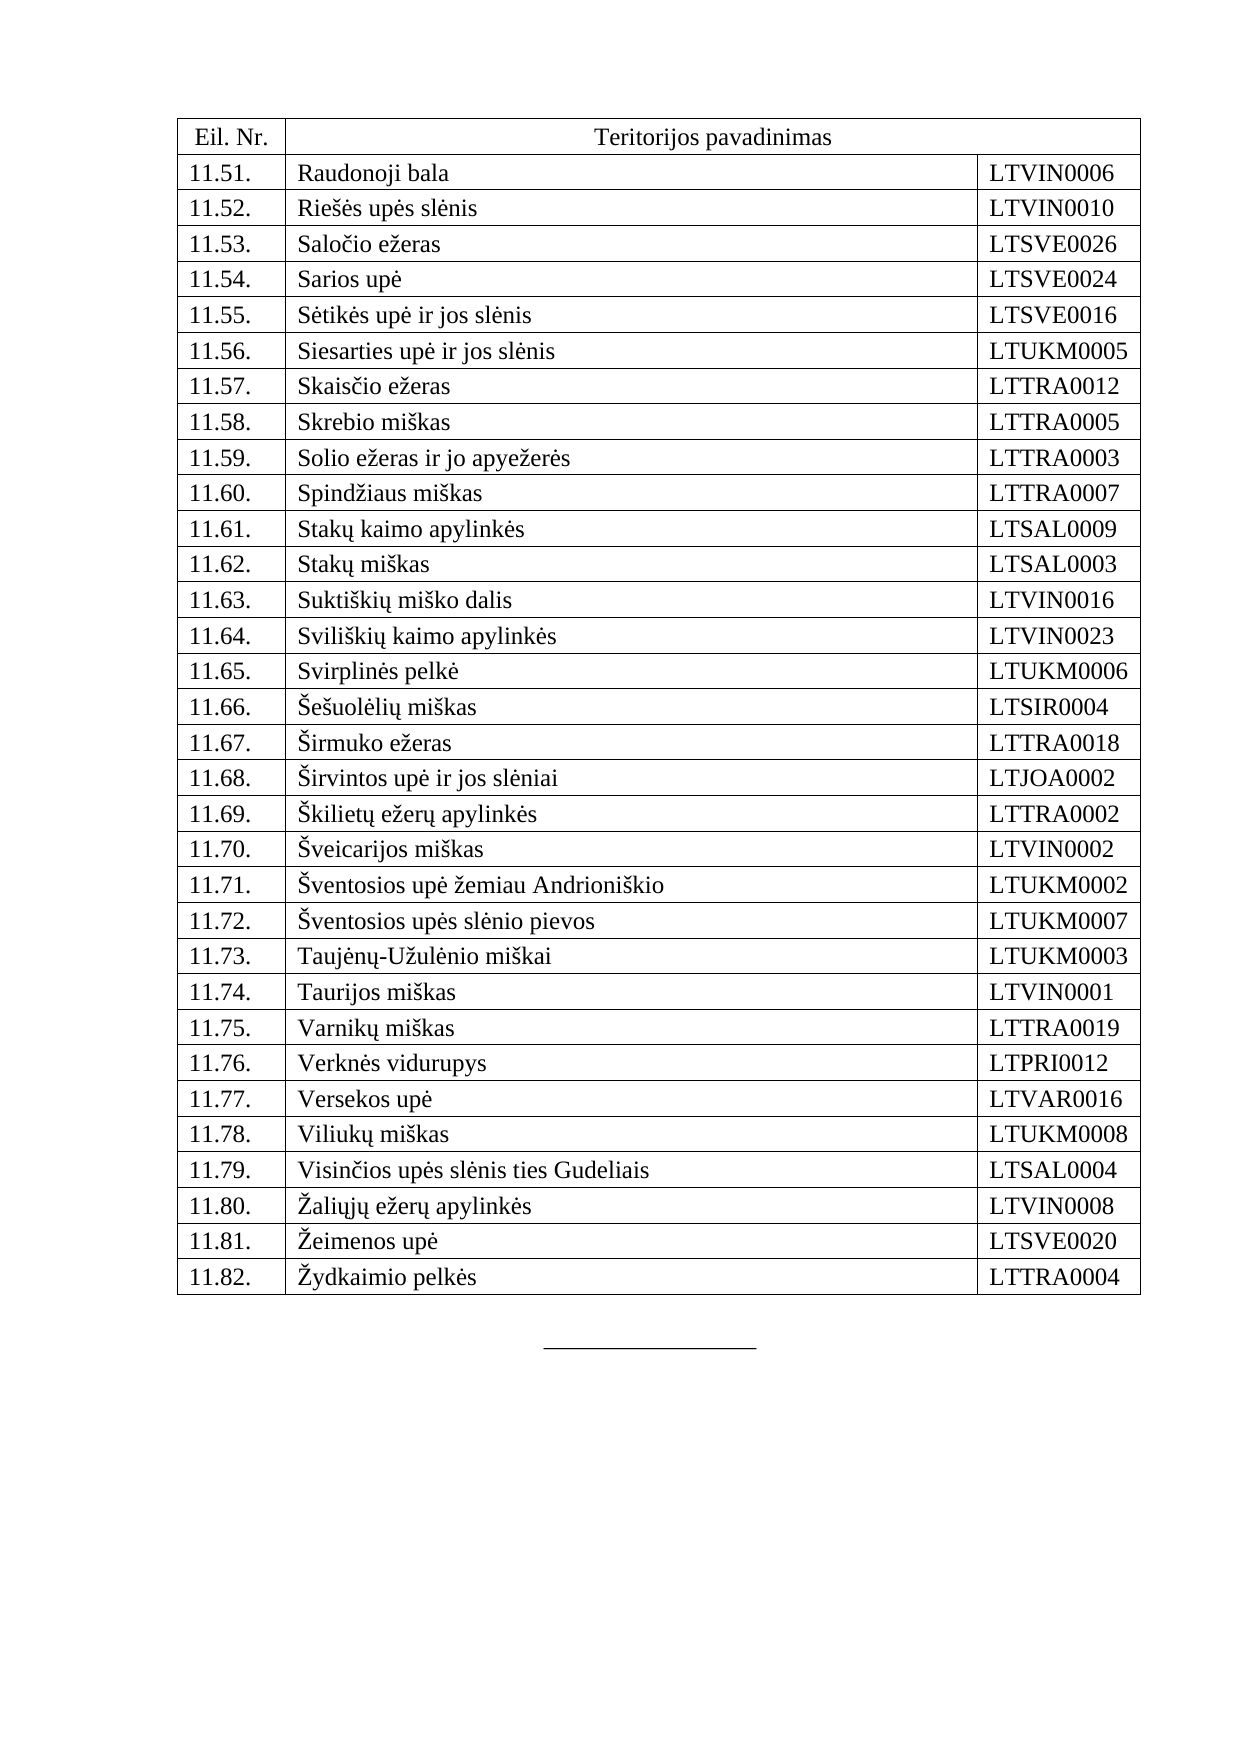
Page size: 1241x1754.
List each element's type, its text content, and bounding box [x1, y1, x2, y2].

table_cell LTVIN0010 [978, 190, 1140, 225]
table_header Eil. Nr. [178, 119, 285, 154]
table_cell Širmuko ežeras [286, 725, 977, 759]
table_cell Stakų miškas [286, 547, 977, 581]
table_cell LTSVE0016 [978, 297, 1140, 332]
table_cell LTTRA0007 [978, 475, 1140, 510]
table_cell LTVIN0023 [978, 618, 1140, 652]
table_cell 11.77. [178, 1081, 285, 1116]
table_cell 11.81. [178, 1224, 285, 1258]
table_cell LTUKM0005 [978, 333, 1140, 367]
table_cell Žeimenos upė [286, 1224, 977, 1258]
table_cell Žydkaimio pelkės [286, 1259, 977, 1294]
table_cell Saločio ežeras [286, 226, 977, 261]
table_cell Versekos upė [286, 1081, 977, 1116]
table_cell Visinčios upės slėnis ties Gudeliais [286, 1152, 977, 1187]
table_cell Širvintos upė ir jos slėniai [286, 760, 977, 795]
table_cell LTSAL0009 [978, 511, 1140, 546]
table_cell Taurijos miškas [286, 974, 977, 1009]
table_cell LTTRA0003 [978, 440, 1140, 474]
table_cell 11.55. [178, 297, 285, 332]
table_cell 11.60. [178, 475, 285, 510]
table_cell LTTRA0018 [978, 725, 1140, 759]
table_cell LTSAL0004 [978, 1152, 1140, 1187]
table_cell LTVIN0008 [978, 1188, 1140, 1222]
text _________________ [177, 1323, 1122, 1352]
table_cell Viliukų miškas [286, 1117, 977, 1151]
table_cell 11.79. [178, 1152, 285, 1187]
table_cell LTVIN0006 [978, 155, 1140, 189]
table_cell Svirplinės pelkė [286, 654, 977, 688]
table_cell Šešuolėlių miškas [286, 689, 977, 724]
table_cell LTVIN0001 [978, 974, 1140, 1009]
table_cell Spindžiaus miškas [286, 475, 977, 510]
table_cell LTTRA0005 [978, 404, 1140, 439]
table_cell Šventosios upė žemiau Andrioniškio [286, 867, 977, 902]
table_cell 11.78. [178, 1117, 285, 1151]
table_cell LTTRA0019 [978, 1010, 1140, 1044]
table_cell Verknės vidurupys [286, 1045, 977, 1080]
table_cell 11.76. [178, 1045, 285, 1080]
table_cell 11.51. [178, 155, 285, 189]
table_cell LTVAR0016 [978, 1081, 1140, 1116]
table_cell LTJOA0002 [978, 760, 1140, 795]
table_cell LTTRA0002 [978, 796, 1140, 831]
table_cell 11.72. [178, 903, 285, 937]
table_cell 11.73. [178, 939, 285, 973]
table_cell 11.62. [178, 547, 285, 581]
table_cell 11.74. [178, 974, 285, 1009]
table_cell Siesarties upė ir jos slėnis [286, 333, 977, 367]
table_cell LTVIN0016 [978, 582, 1140, 617]
table_cell 11.56. [178, 333, 285, 367]
table_cell 11.82. [178, 1259, 285, 1294]
table_cell Suktiškių miško dalis [286, 582, 977, 617]
table_cell Stakų kaimo apylinkės [286, 511, 977, 546]
table_cell Skrebio miškas [286, 404, 977, 439]
table_cell 11.66. [178, 689, 285, 724]
table_cell LTUKM0002 [978, 867, 1140, 902]
table_cell Šveicarijos miškas [286, 832, 977, 866]
table_cell 11.54. [178, 262, 285, 296]
table_cell 11.52. [178, 190, 285, 225]
table_cell 11.57. [178, 369, 285, 403]
table_cell 11.71. [178, 867, 285, 902]
table_cell Skaisčio ežeras [286, 369, 977, 403]
table_cell 11.70. [178, 832, 285, 866]
table_cell LTUKM0007 [978, 903, 1140, 937]
table_cell LTVIN0002 [978, 832, 1140, 866]
table_cell LTTRA0004 [978, 1259, 1140, 1294]
table_cell 11.69. [178, 796, 285, 831]
table_cell Taujėnų-Užulėnio miškai [286, 939, 977, 973]
table_cell 11.67. [178, 725, 285, 759]
table_cell LTSVE0020 [978, 1224, 1140, 1258]
table_cell Varnikų miškas [286, 1010, 977, 1044]
table_cell LTSVE0024 [978, 262, 1140, 296]
table_cell LTUKM0008 [978, 1117, 1140, 1151]
table_cell 11.65. [178, 654, 285, 688]
table_cell 11.53. [178, 226, 285, 261]
table_header Teritorijos pavadinimas [286, 119, 1140, 154]
table_cell LTSAL0003 [978, 547, 1140, 581]
table_cell 11.63. [178, 582, 285, 617]
table_cell 11.75. [178, 1010, 285, 1044]
table_cell LTSIR0004 [978, 689, 1140, 724]
table_cell 11.80. [178, 1188, 285, 1222]
table_cell Raudonoji bala [286, 155, 977, 189]
table_cell Solio ežeras ir jo apyežerės [286, 440, 977, 474]
table_cell LTUKM0006 [978, 654, 1140, 688]
table_cell Žaliųjų ežerų apylinkės [286, 1188, 977, 1222]
table_cell Sėtikės upė ir jos slėnis [286, 297, 977, 332]
table_cell LTTRA0012 [978, 369, 1140, 403]
table_cell 11.68. [178, 760, 285, 795]
table_cell LTSVE0026 [978, 226, 1140, 261]
table_cell 11.58. [178, 404, 285, 439]
table_cell Šventosios upės slėnio pievos [286, 903, 977, 937]
table_cell Sviliškių kaimo apylinkės [286, 618, 977, 652]
table_cell LTUKM0003 [978, 939, 1140, 973]
table_cell LTPRI0012 [978, 1045, 1140, 1080]
table_cell 11.64. [178, 618, 285, 652]
table_cell 11.59. [178, 440, 285, 474]
table_cell 11.61. [178, 511, 285, 546]
table_cell Sarios upė [286, 262, 977, 296]
table_cell Škilietų ežerų apylinkės [286, 796, 977, 831]
table_cell Riešės upės slėnis [286, 190, 977, 225]
